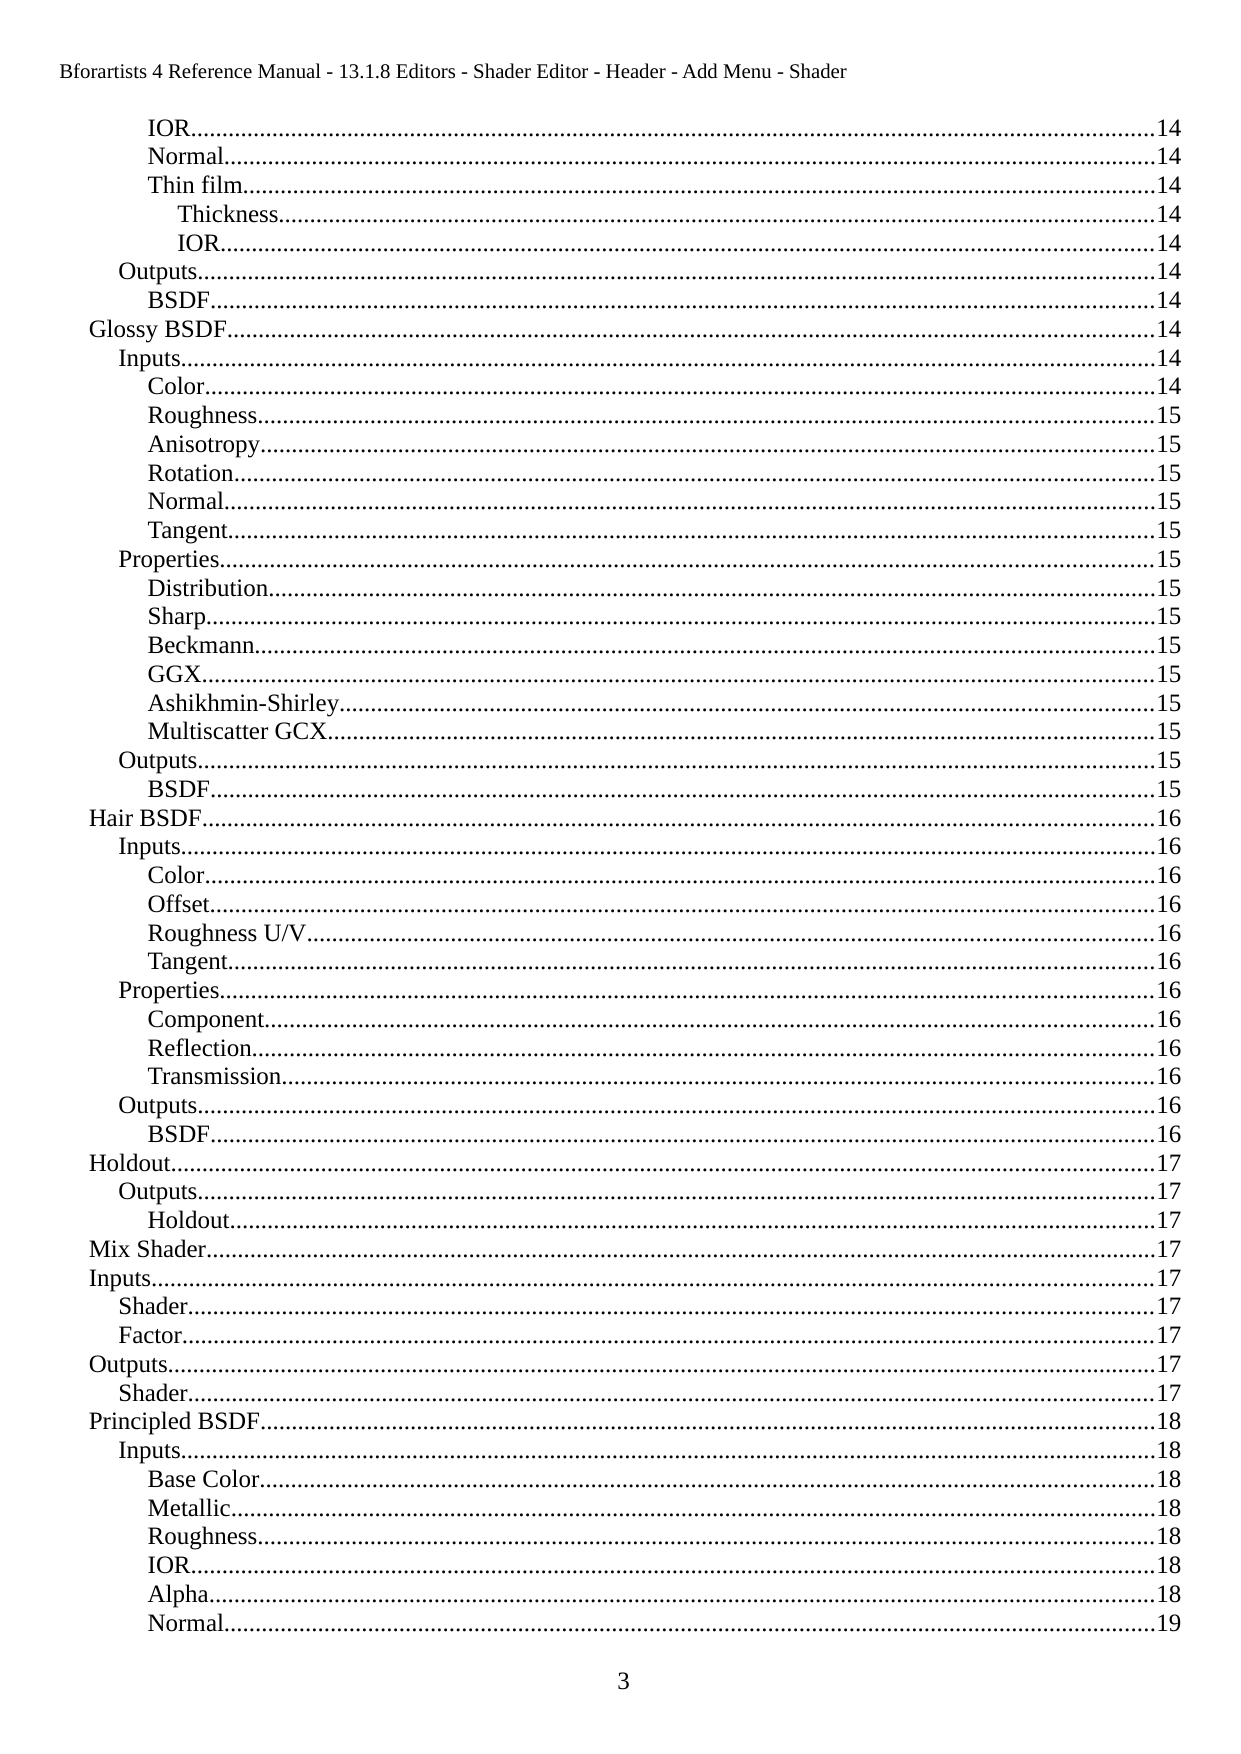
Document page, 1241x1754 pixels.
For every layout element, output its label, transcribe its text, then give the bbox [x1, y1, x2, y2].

text Reflection 16 [147, 1033, 1181, 1061]
text Inputs 14 [118, 343, 1181, 371]
text Distribution 15 [147, 573, 1181, 601]
text Rotation 15 [147, 458, 1181, 486]
text BSDF 14 [147, 285, 1181, 314]
text Normal 19 [147, 1608, 1181, 1636]
text Mix Shader 17 [88, 1234, 1181, 1263]
text Anisotropy 15 [147, 429, 1181, 458]
text IOR 14 [177, 228, 1181, 256]
text Inputs 18 [118, 1435, 1181, 1464]
text IOR 14 [147, 113, 1181, 141]
text Outputs 17 [118, 1176, 1181, 1205]
text Outputs 14 [118, 256, 1181, 285]
text Normal 14 [147, 141, 1181, 170]
text Outputs 15 [118, 745, 1181, 774]
text Shader 17 [118, 1378, 1181, 1406]
text Color 14 [147, 371, 1181, 400]
text Ashikhmin-Shirley 15 [147, 688, 1181, 716]
text Roughness 18 [147, 1521, 1181, 1550]
text Color 16 [147, 860, 1181, 889]
text Inputs 16 [118, 831, 1181, 860]
text Hair BSDF 16 [88, 803, 1181, 831]
text Roughness 15 [147, 400, 1181, 429]
text Sharp 15 [147, 601, 1181, 630]
text Inputs 17 [88, 1263, 1181, 1291]
text Beckmann 15 [147, 630, 1181, 659]
text BSDF 15 [147, 774, 1181, 803]
text Shader 17 [118, 1291, 1181, 1320]
text Thickness 14 [177, 199, 1181, 228]
text Metallic 18 [147, 1493, 1181, 1521]
text Base Color 18 [147, 1464, 1181, 1493]
text Tangent 16 [147, 946, 1181, 975]
text Roughness U/V 16 [147, 918, 1181, 946]
text Glossy BSDF 14 [88, 314, 1181, 343]
text BSDF 16 [147, 1119, 1181, 1148]
text Normal 15 [147, 486, 1181, 515]
text Properties 16 [118, 975, 1181, 1004]
text Factor 17 [118, 1320, 1181, 1349]
text GGX 15 [147, 659, 1181, 688]
text Thin film 14 [147, 170, 1181, 199]
text Transmission 16 [147, 1061, 1181, 1090]
text Holdout 17 [88, 1148, 1181, 1176]
text Offset 16 [147, 889, 1181, 918]
text IOR 18 [147, 1550, 1181, 1579]
text Component 16 [147, 1004, 1181, 1033]
text Properties 15 [118, 544, 1181, 573]
text Tangent 15 [147, 515, 1181, 544]
text Holdout 17 [147, 1205, 1181, 1234]
text Multiscatter GCX 15 [147, 716, 1181, 745]
text Outputs 16 [118, 1090, 1181, 1119]
text Alpha 18 [147, 1579, 1181, 1608]
text Outputs 17 [88, 1349, 1181, 1378]
text Principled BSDF 18 [88, 1406, 1181, 1435]
